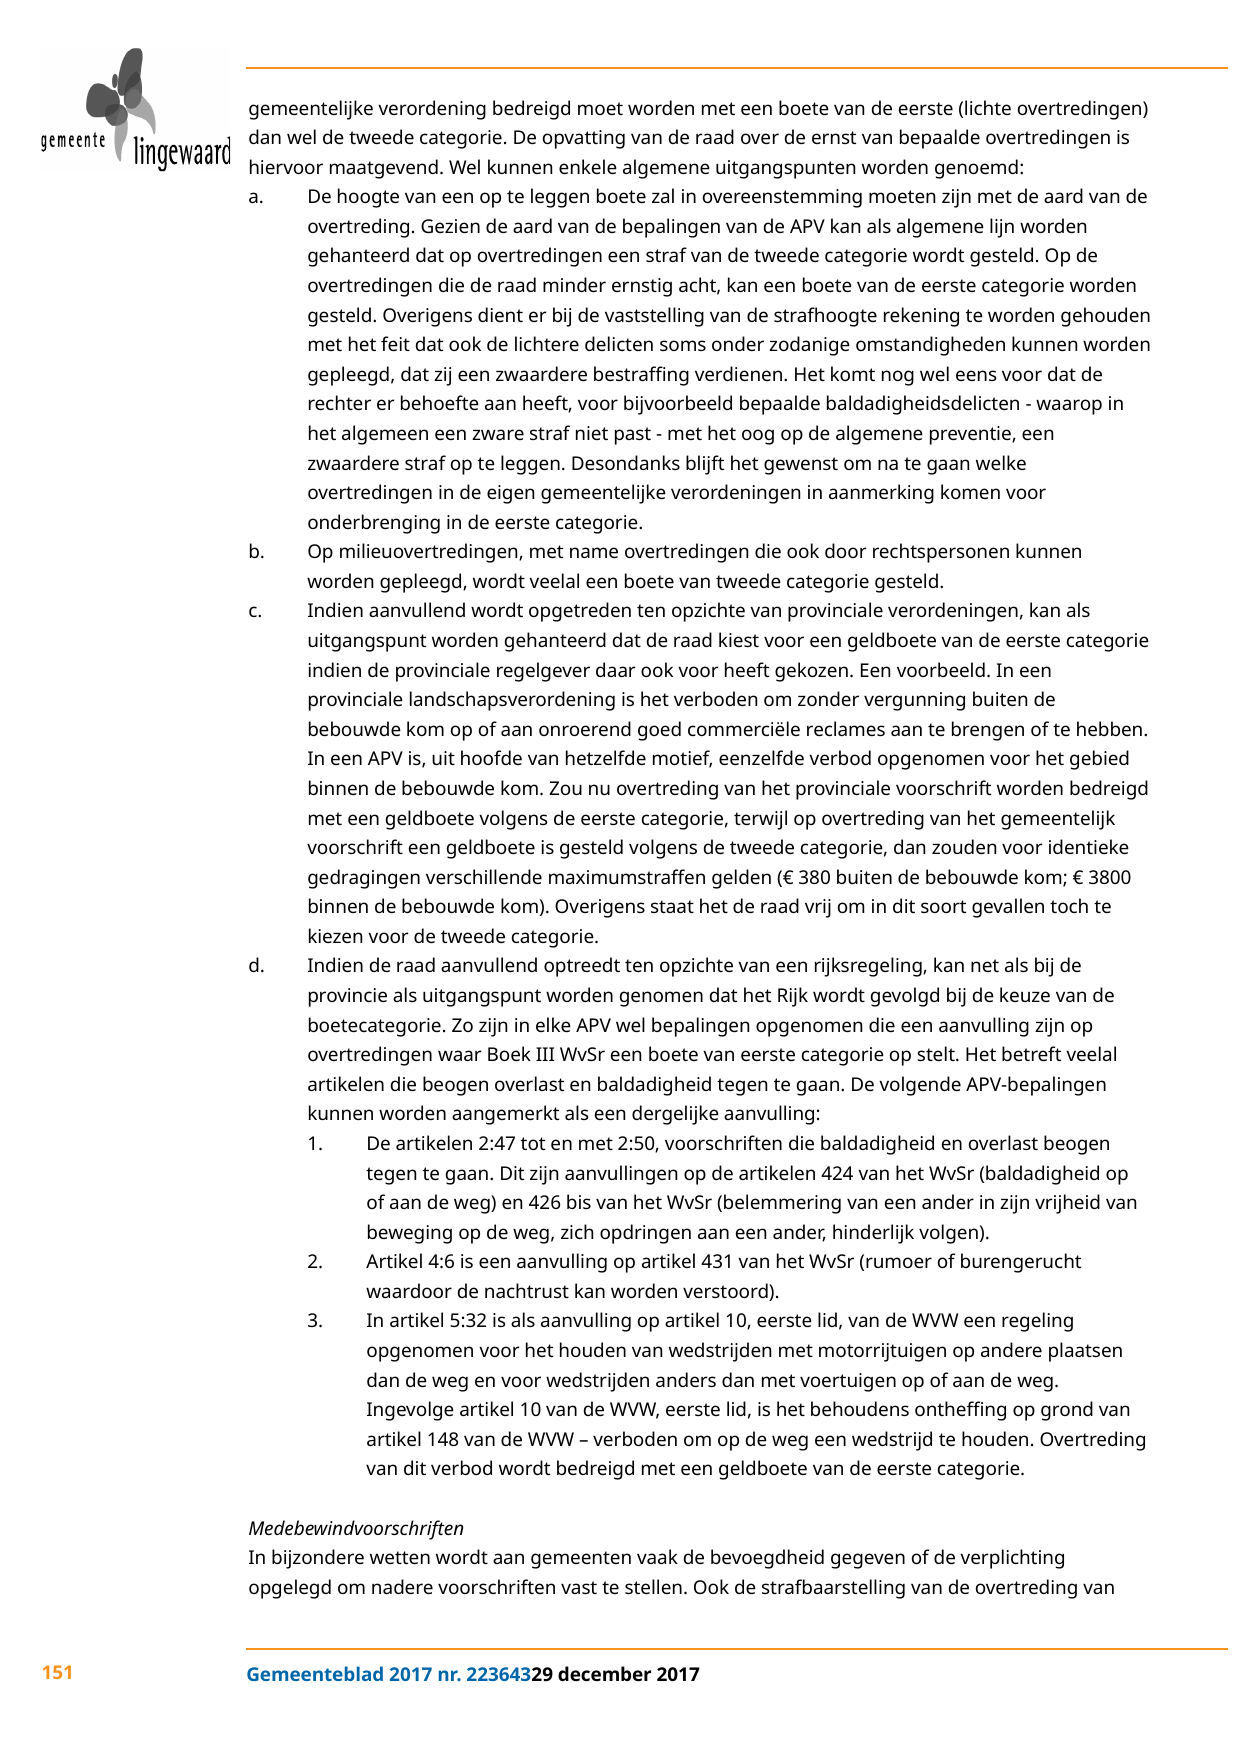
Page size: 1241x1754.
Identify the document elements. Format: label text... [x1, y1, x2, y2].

text gemeentelijke verordening bedreigd moet worden met een boete van de eerste (lichte overtredingen) dan wel de tweede categorie. De opvatting van de raad over de ernst van bepaalde overtredingen is hiervoor maatgevend. Wel kunnen enkele algemene uitgangspunten worden genoemd: [248, 95, 1152, 180]
text Medebewindvoorschriften [248, 1515, 1152, 1541]
list Artikel 4:6 is een aanvulling op artikel 431 van het WvSr (rumoer of burengerucht waardoor de nachtrust kan worden verstoord). [307, 1248, 1152, 1304]
text In bijzondere wetten wordt aan gemeenten vaak de bevoegdheid gegeven of de verplichting opgelegd om nadere voorschriften vast te stellen. Ook de strafbaarstelling van de overtreding van [248, 1544, 1152, 1600]
picture [41, 47, 231, 172]
list De artikelen 2:47 tot en met 2:50, voorschriften die baldadigheid en overlast beogen tegen te gaan. Dit zijn aanvullingen op de artikelen 424 van het WvSr (baldadigheid op of aan de weg) en 426 bis van het WvSr (belemmering van een ander in zijn vrijheid van beweging op de weg, zich opdringen aan een ander, hinderlijk volgen). [307, 1130, 1152, 1245]
list In artikel 5:32 is als aanvulling op artikel 10, eerste lid, van de WVW een regeling opgenomen voor het houden van wedstrijden met motorrijtuigen op andere plaatsen dan de weg en voor wedstrijden anders dan met voertuigen op of aan de weg. Ingevolge artikel 10 van de WVW, eerste lid, is het behoudens ontheffing op grond van artikel 148 van de WVW – verboden om op de weg een wedstrijd te houden. Overtreding van dit verbod wordt bedreigd met een geldboete van de eerste categorie. [307, 1308, 1152, 1481]
list De hoogte van een op te leggen boete zal in overeenstemming moeten zijn met de aard van de overtreding. Gezien de aard van de bepalingen van de APV kan als algemene lijn worden gehanteerd dat op overtredingen een straf van de tweede categorie wordt gesteld. Op de overtredingen die de raad minder ernstig acht, kan een boete van de eerste categorie worden gesteld. Overigens dient er bij de vaststelling van de strafhoogte rekening te worden gehouden met het feit dat ook de lichtere delicten soms onder zodanige omstandigheden kunnen worden gepleegd, dat zij een zwaardere bestraffing verdienen. Het komt nog wel eens voor dat de rechter er behoefte aan heeft, voor bijvoorbeeld bepaalde baldadigheidsdelicten - waarop in het algemeen een zware straf niet past - met het oog op de algemene preventie, een zwaardere straf op te leggen. Desondanks blijft het gewenst om na te gaan welke overtredingen in de eigen gemeentelijke verordeningen in aanmerking komen voor onderbrenging in de eerste categorie. [248, 183, 1152, 535]
list Indien de raad aanvullend optreedt ten opzichte van een rijksregeling, kan net als bij de provincie als uitgangspunt worden genomen dat het Rijk wordt gevolgd bij de keuze van de boetecategorie. Zo zijn in elke APV wel bepalingen opgenomen die een aanvulling zijn op overtredingen waar Boek III WvSr een boete van eerste categorie op stelt. Het betreft veelal artikelen die beogen overlast en baldadigheid tegen te gaan. De volgende APV-bepalingen kunnen worden aangemerkt als een dergelijke aanvulling: [248, 953, 1152, 1126]
list Indien aanvullend wordt opgetreden ten opzichte van provinciale verordeningen, kan als uitgangspunt worden gehanteerd dat de raad kiest voor een geldboete van de eerste categorie indien de provinciale regelgever daar ook voor heeft gekozen. Een voorbeeld. In een provinciale landschapsverordening is het verboden om zonder vergunning buiten de bebouwde kom op of aan onroerend goed commerciële reclames aan te brengen of te hebben. In een APV is, uit hoofde van hetzelfde motief, eenzelfde verbod opgenomen voor het gebied binnen de bebouwde kom. Zou nu overtreding van het provinciale voorschrift worden bedreigd met een geldboete volgens de eerste categorie, terwijl op overtreding van het gemeentelijk voorschrift een geldboete is gesteld volgens de tweede categorie, dan zouden voor identieke gedragingen verschillende maximumstraffen gelden (€ 380 buiten de bebouwde kom; € 3800 binnen de bebouwde kom). Overigens staat het de raad vrij om in dit soort gevallen toch te kiezen voor de tweede categorie. [248, 598, 1152, 949]
list Op milieuovertredingen, met name overtredingen die ook door rechtspersonen kunnen worden gepleegd, wordt veelal een boete van tweede categorie gesteld. [248, 538, 1152, 594]
